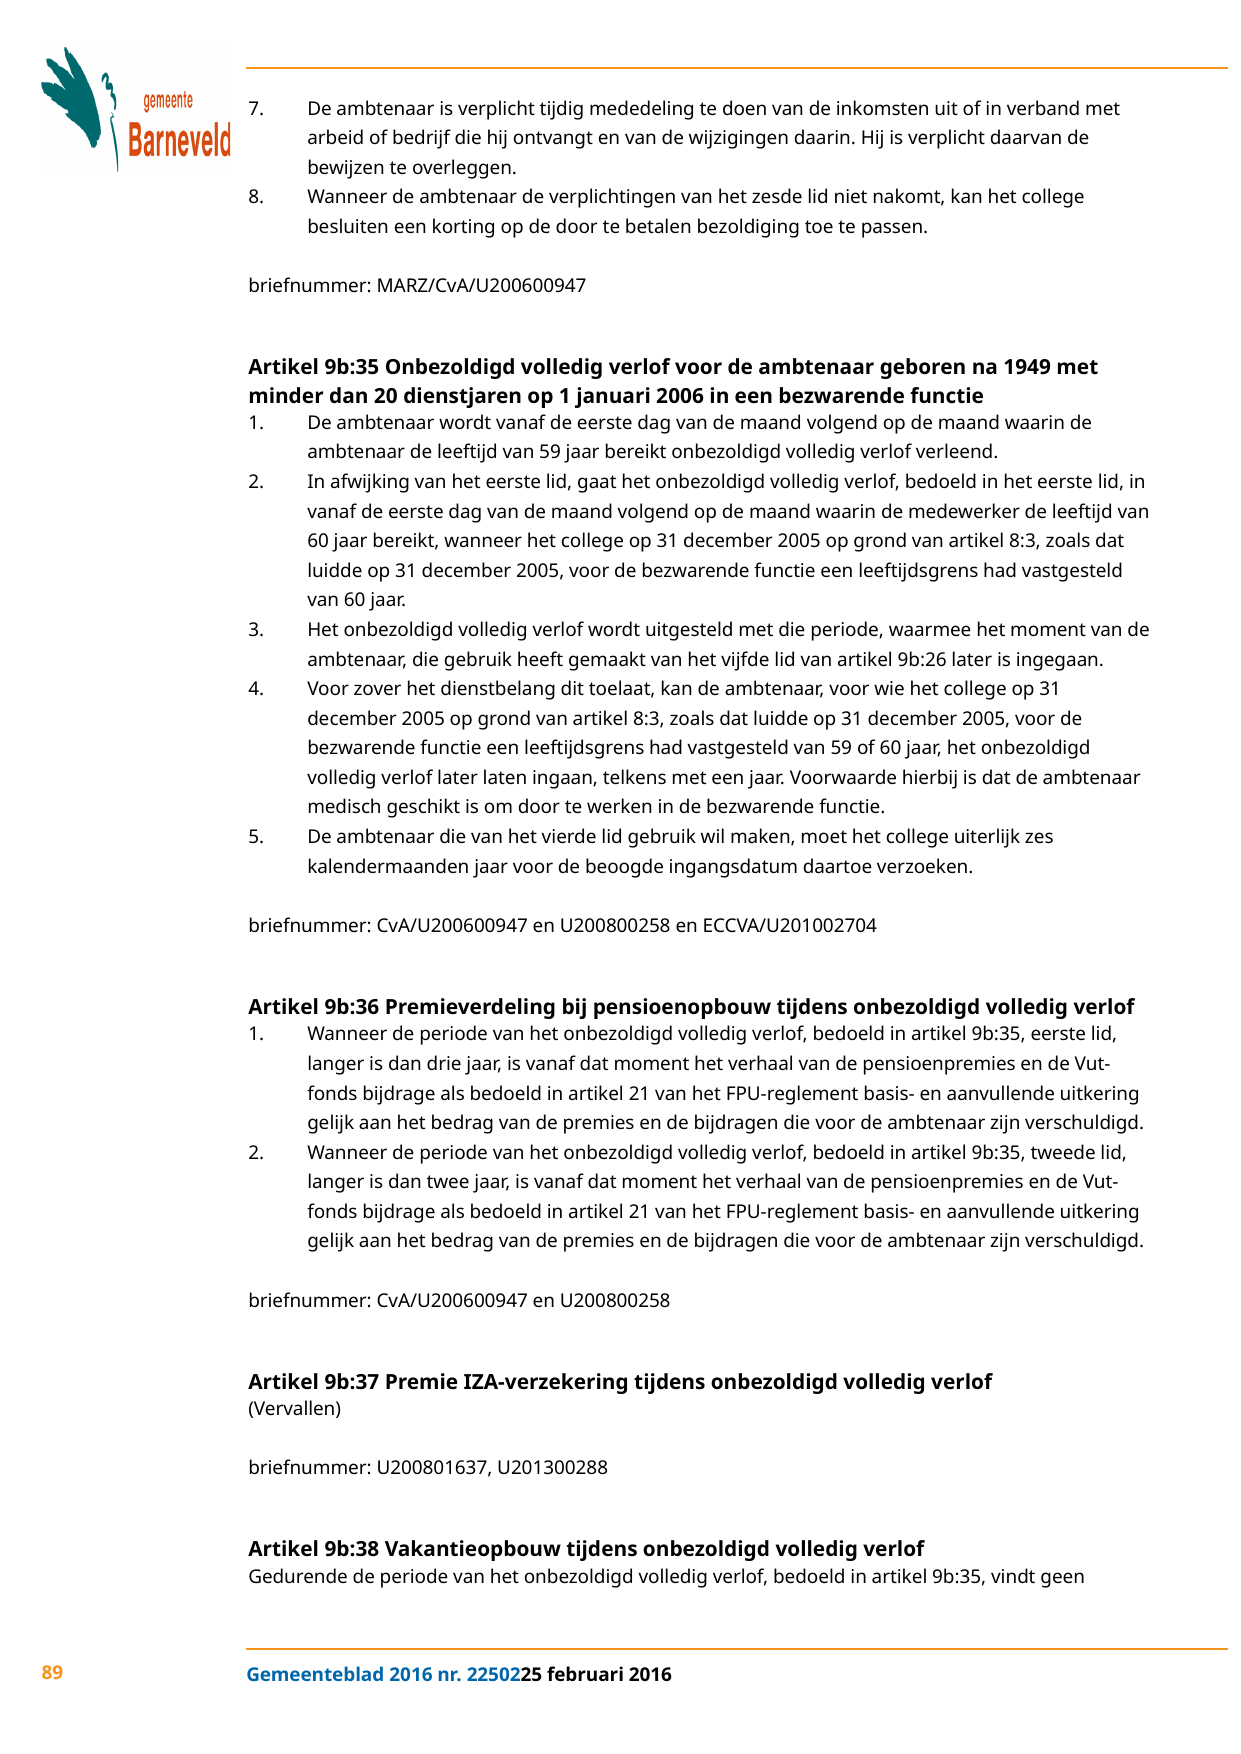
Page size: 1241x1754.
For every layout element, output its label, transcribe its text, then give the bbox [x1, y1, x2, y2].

text briefnummer: MARZ/CvA/U200600947 [248, 272, 1152, 298]
list De ambtenaar die van het vierde lid gebruik wil maken, moet het college uiterlijk zes kalendermaanden jaar voor de beoogde ingangsdatum daartoe verzoeken. [248, 823, 1152, 879]
list Wanneer de periode van het onbezoldigd volledig verlof, bedoeld in artikel 9b:35, eerste lid, langer is dan drie jaar, is vanaf dat moment het verhaal van de pensioenpremies en de Vut-fonds bijdrage als bedoeld in artikel 21 van het FPU-reglement basis- en aanvullende uitkering gelijk aan het bedrag van de premies en de bijdragen die voor de ambtenaar zijn verschuldigd. [248, 1021, 1152, 1135]
text briefnummer: U200801637, U201300288 [248, 1454, 1152, 1480]
list De ambtenaar wordt vanaf de eerste dag van de maand volgend op de maand waarin de ambtenaar de leeftijd van 59 jaar bereikt onbezoldigd volledig verlof verleend. [248, 409, 1152, 464]
text Artikel 9b:36 Premieverdeling bij pensioenopbouw tijdens onbezoldigd volledig verlof [248, 992, 1152, 1021]
text briefnummer: CvA/U200600947 en U200800258 en ECCVA/U201002704 [248, 912, 1152, 938]
text briefnummer: CvA/U200600947 en U200800258 [248, 1287, 1152, 1312]
text Artikel 9b:35 Onbezoldigd volledig verlof voor de ambtenaar geboren na 1949 met minder dan 20 dienstjaren op 1 januari 2006 in een bezwarende functie [248, 352, 1152, 409]
text Gedurende de periode van het onbezoldigd volledig verlof, bedoeld in artikel 9b:35, vindt geen [248, 1563, 1152, 1588]
text (Vervallen) [248, 1395, 1152, 1421]
list In afwijking van het eerste lid, gaat het onbezoldigd volledig verlof, bedoeld in het eerste lid, in vanaf de eerste dag van de maand volgend op de maand waarin de medewerker de leeftijd van 60 jaar bereikt, wanneer het college op 31 december 2005 op grond van artikel 8:3, zoals dat luidde op 31 december 2005, voor de bezwarende functie een leeftijdsgrens had vastgesteld van 60 jaar. [248, 468, 1152, 612]
picture [41, 47, 231, 172]
text Artikel 9b:38 Vakantieopbouw tijdens onbezoldigd volledig verlof [248, 1534, 1152, 1563]
list Wanneer de ambtenaar de verplichtingen van het zesde lid niet nakomt, kan het college besluiten een korting op de door te betalen bezoldiging toe te passen. [248, 183, 1152, 239]
text Artikel 9b:37 Premie IZA-verzekering tijdens onbezoldigd volledig verlof [248, 1367, 1152, 1395]
list Het onbezoldigd volledig verlof wordt uitgesteld met die periode, waarmee het moment van de ambtenaar, die gebruik heeft gemaakt van het vijfde lid van artikel 9b:26 later is ingegaan. [248, 616, 1152, 672]
list Wanneer de periode van het onbezoldigd volledig verlof, bedoeld in artikel 9b:35, tweede lid, langer is dan twee jaar, is vanaf dat moment het verhaal van de pensioenpremies en de Vut-fonds bijdrage als bedoeld in artikel 21 van het FPU-reglement basis- en aanvullende uitkering gelijk aan het bedrag van de premies en de bijdragen die voor de ambtenaar zijn verschuldigd. [248, 1139, 1152, 1253]
list Voor zover het dienstbelang dit toelaat, kan de ambtenaar, voor wie het college op 31 december 2005 op grond van artikel 8:3, zoals dat luidde op 31 december 2005, voor de bezwarende functie een leeftijdsgrens had vastgesteld van 59 of 60 jaar, het onbezoldigd volledig verlof later laten ingaan, telkens met een jaar. Voorwaarde hierbij is dat de ambtenaar medisch geschikt is om door te werken in de bezwarende functie. [248, 675, 1152, 819]
list De ambtenaar is verplicht tijdig mededeling te doen van de inkomsten uit of in verband met arbeid of bedrijf die hij ontvangt en van de wijzigingen daarin. Hij is verplicht daarvan de bewijzen te overleggen. [248, 95, 1152, 180]
